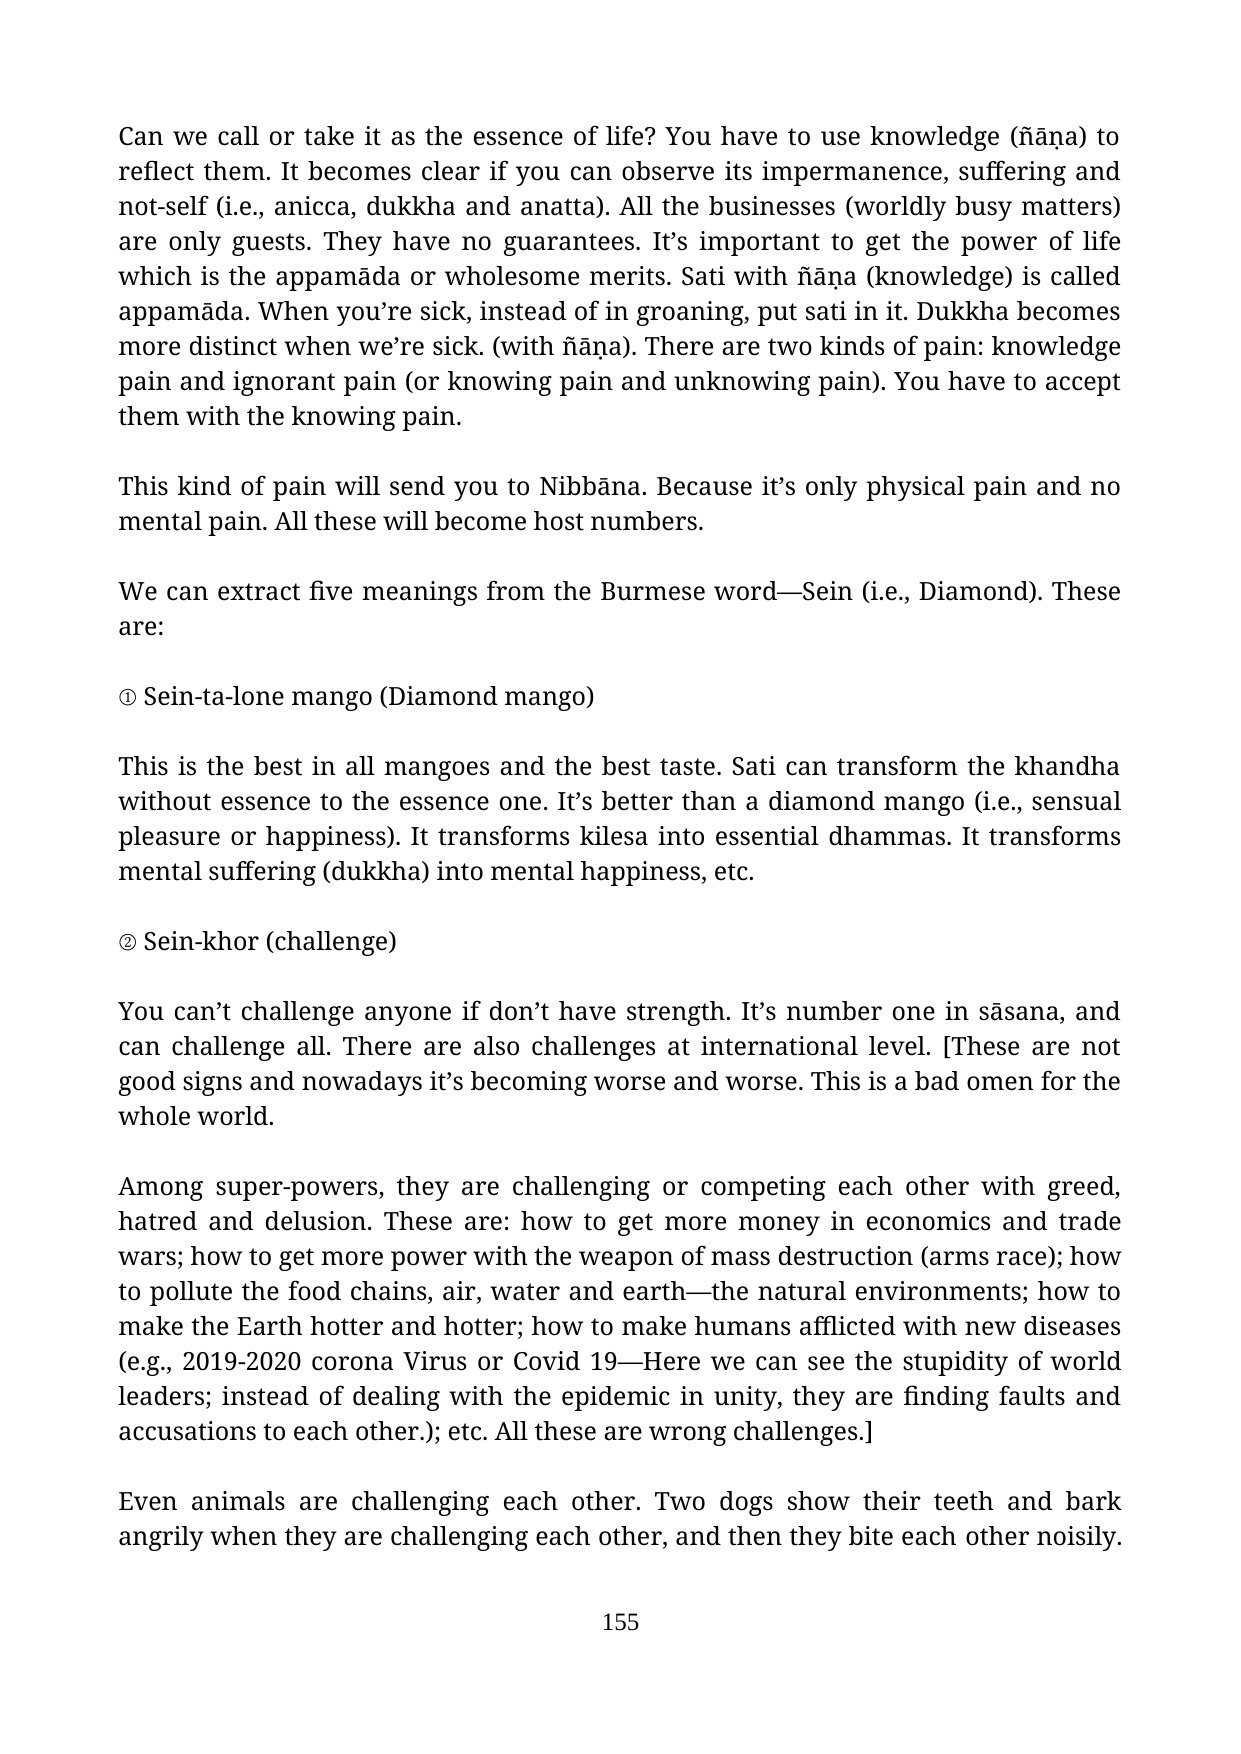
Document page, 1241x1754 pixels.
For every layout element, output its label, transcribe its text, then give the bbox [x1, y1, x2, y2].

text Can we call or take it as the essence of life? You have to use knowledge (ñāṇa) to reflect them. It becomes clear if you can observe its impermanence, suffering and not-self (i.e., anicca, dukkha and anatta). All the businesses (worldly busy matters) are only guests. They have no guarantees. It’s important to get the power of life which is the appamāda or wholesome merits. Sati with ñāṇa (knowledge) is called appamāda. When you’re sick, instead of in groaning, put sati in it. Dukkha becomes more distinct when we’re sick. (with ñāṇa). There are two kinds of pain: knowledge pain and ignorant pain (or knowing pain and unknowing pain). You have to accept them with the knowing pain. [118, 118, 1122, 433]
text We can extract five meanings from the Burmese word—Sein (i.e., Diamond). These are: [118, 573, 1122, 643]
text This kind of pain will send you to Nibbāna. Because it’s only physical pain and no mental pain. All these will become host numbers. [118, 468, 1122, 538]
text This is the best in all mangoes and the best taste. Sati can transform the khandha without essence to the essence one. It’s better than a diamond mango (i.e., sensual pleasure or happiness). It transforms kilesa into essential dhammas. It transforms mental suffering (dukkha) into mental happiness, etc. [118, 748, 1122, 888]
text You can’t challenge anyone if don’t have strength. It’s number one in sāsana, and can challenge all. There are also challenges at international level. [These are not good signs and nowadays it’s becoming worse and worse. This is a bad omen for the whole world. [118, 993, 1122, 1133]
text Among super-powers, they are challenging or competing each other with greed, hatred and delusion. These are: how to get more money in economics and trade wars; how to get more power with the weapon of mass destruction (arms race); how to pollute the food chains, air, water and earth—the natural environments; how to make the Earth hotter and hotter; how to make humans afflicted with new diseases (e.g., 2019-2020 corona Virus or Covid 19—Here we can see the stupidity of world leaders; instead of dealing with the epidemic in unity, they are finding faults and accusations to each other.); etc. All these are wrong challenges.] [118, 1168, 1122, 1448]
text Even animals are challenging each other. Two dogs show their teeth and bark angrily when they are challenging each other, and then they bite each other noisily. [118, 1483, 1122, 1553]
text ① Sein-ta-lone mango (Diamond mango) [118, 678, 1122, 713]
text ② Sein-khor (challenge) [118, 923, 1122, 958]
